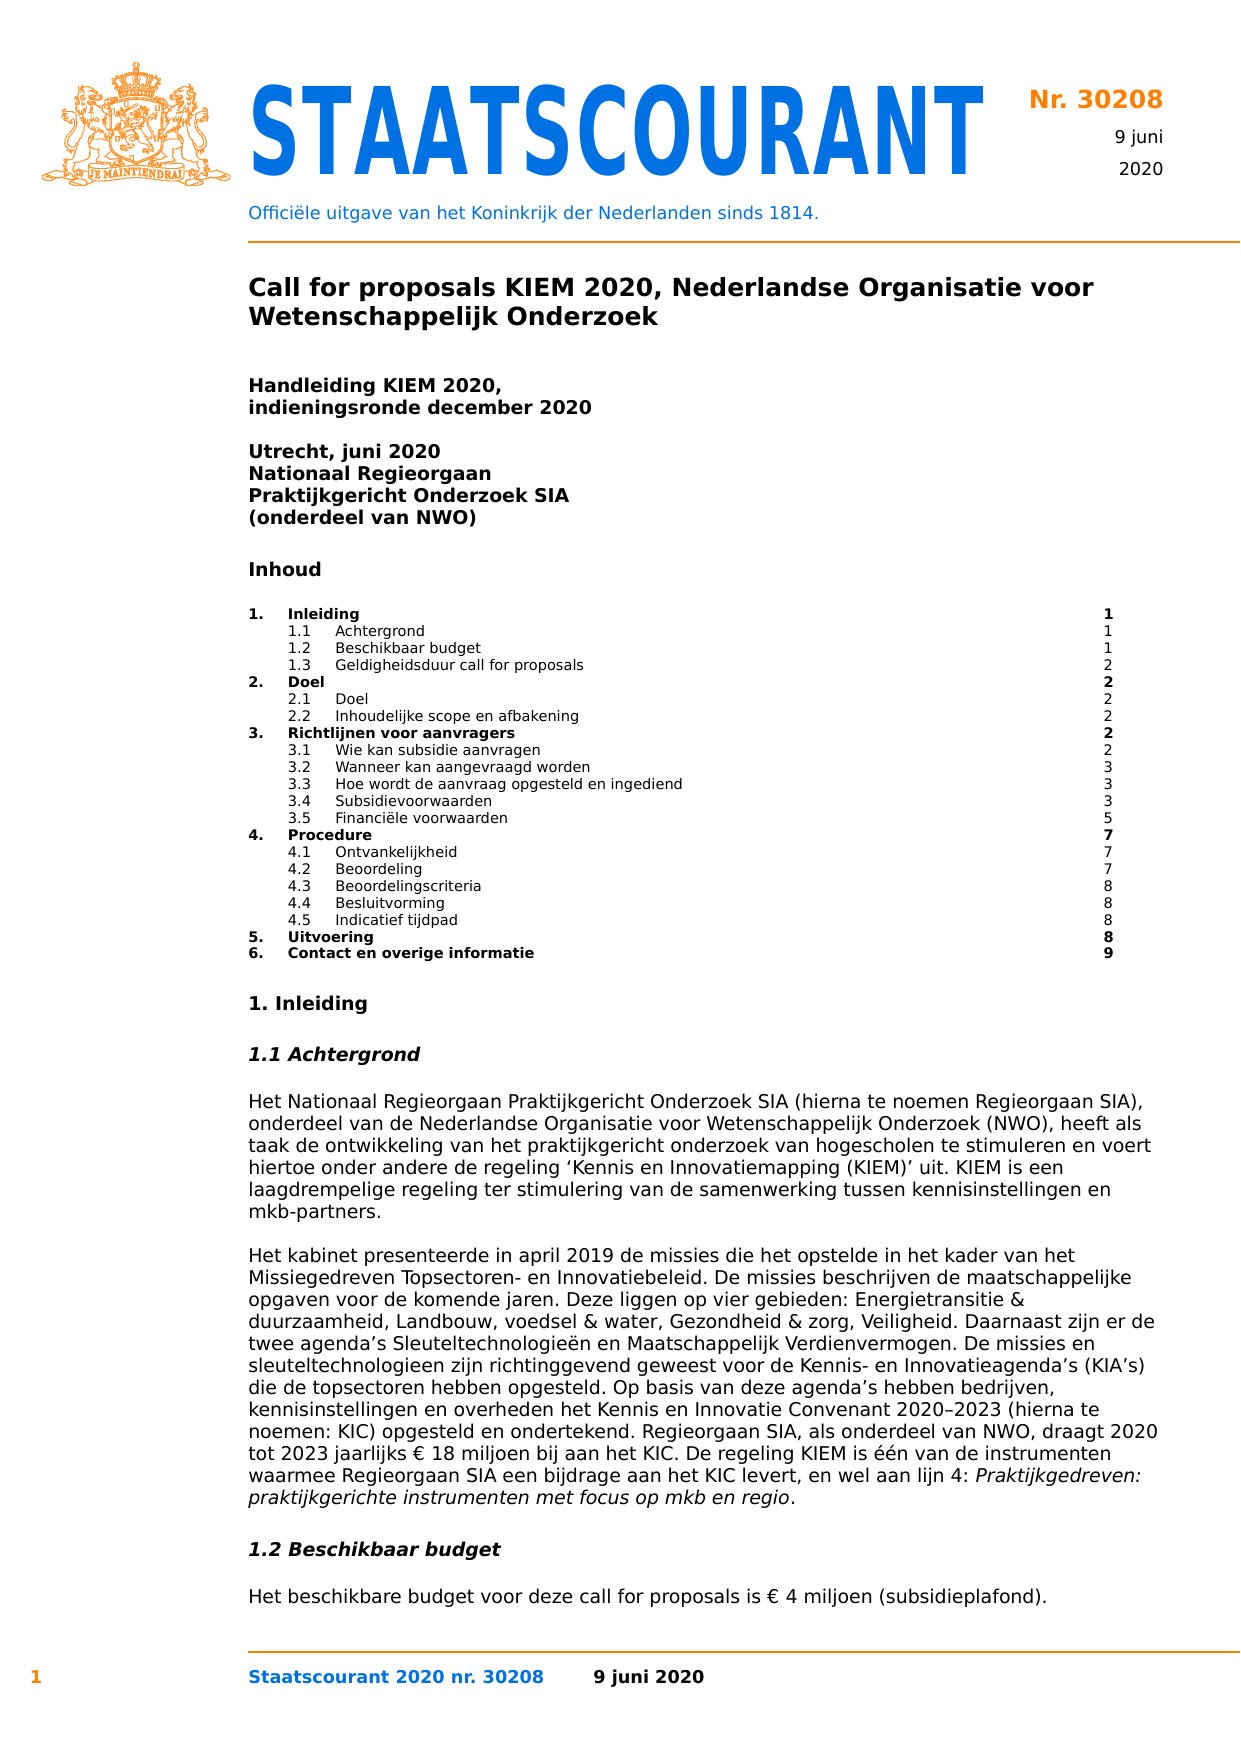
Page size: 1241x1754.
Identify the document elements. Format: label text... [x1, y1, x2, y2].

table_cell [248, 776, 282, 793]
table_cell 3.1 [282, 742, 329, 759]
table_cell 3.2 [282, 759, 329, 776]
text (onderdeel van NWO) [248, 507, 1163, 529]
subtitle 1.1 Achtergrond [248, 1044, 1163, 1066]
table_cell [248, 911, 282, 928]
table_cell 5 [1098, 810, 1163, 827]
table_cell 8 [1098, 878, 1163, 894]
table_cell 7 [1098, 827, 1163, 843]
subtitle Inhoud [248, 559, 1163, 581]
table_cell Besluitvorming [329, 895, 1097, 911]
table_cell 3.3 [282, 776, 329, 793]
table_cell 4. [248, 827, 282, 843]
table_cell 4.4 [282, 895, 329, 911]
table_cell 2 [1098, 742, 1163, 759]
table_cell Officiële uitgave van het Koninkrijk der Nederlanden sinds 1814. [248, 203, 1240, 241]
table_cell 9 [1098, 945, 1163, 962]
table_header 1 [1098, 606, 1163, 623]
table_cell Ontvankelijkheid [329, 844, 1097, 861]
table_cell [248, 844, 282, 861]
subtitle 1. Inleiding [248, 992, 1163, 1014]
text Utrecht, juni 2020 [248, 441, 1163, 463]
table_cell 3.4 [282, 793, 329, 809]
table_cell [248, 640, 282, 657]
table_cell 4.1 [282, 844, 329, 861]
table_cell [248, 742, 282, 759]
table_cell [248, 810, 282, 827]
table_cell 8 [1098, 895, 1163, 911]
table_cell 2.1 [282, 691, 329, 708]
table_cell 2 [1098, 708, 1163, 725]
table_cell [248, 691, 282, 708]
table_cell Uitvoering [282, 929, 1097, 945]
table_cell Achtergrond [329, 623, 1097, 640]
table_cell Doel [329, 691, 1097, 708]
table_cell 2 [1098, 725, 1163, 742]
table_cell 1.2 [282, 640, 329, 657]
table_cell Richtlijnen voor aanvragers [282, 725, 1097, 742]
table_cell Wanneer kan aangevraagd worden [329, 759, 1097, 776]
table_cell 1.1 [282, 623, 329, 640]
table_cell 7 [1098, 844, 1163, 861]
table_cell Beschikbaar budget [329, 640, 1097, 657]
table_cell 1 [1098, 640, 1163, 657]
table_cell 3 [1098, 776, 1163, 793]
table_cell 2 [1098, 691, 1163, 708]
subtitle 1.2 Beschikbaar budget [248, 1539, 1163, 1561]
text indieningsronde december 2020 [248, 397, 1163, 419]
table_cell [248, 759, 282, 776]
table_cell 3 [1098, 793, 1163, 809]
table_cell 7 [1098, 861, 1163, 877]
table_cell 8 [1098, 929, 1163, 945]
table_cell [248, 878, 282, 894]
text Het Nationaal Regieorgaan Praktijkgericht Onderzoek SIA (hierna te noemen Regieorgaan SIA), onderdeel van de Nederlandse Organisatie voor Wetenschappelijk Onderzoek (NWO), heeft als taak de ontwikkeling van het praktijkgericht onderzoek van hogescholen te stimuleren en voert hiertoe onder andere de regeling ‘Kennis en Innovatiemapping (KIEM)’ uit. KIEM is een laagdrempelige regeling ter stimulering van de samenwerking tussen kennisinstellingen en mkb-partners. [248, 1091, 1163, 1223]
table_cell Wie kan subsidie aanvragen [329, 742, 1097, 759]
table_cell 1 [1098, 623, 1163, 640]
table_cell Beoordelingscriteria [329, 878, 1097, 894]
subtitle Call for proposals KIEM 2020, Nederlandse Organisatie voor Wetenschappelijk Onderzoek [248, 273, 1163, 331]
table_cell [248, 895, 282, 911]
picture [41, 62, 231, 186]
table_cell [248, 657, 282, 674]
table_cell 8 [1098, 911, 1163, 928]
table_header 1. [248, 606, 282, 623]
table_cell 3.5 [282, 810, 329, 827]
table_cell 4.5 [282, 911, 329, 928]
table_cell 2.2 [282, 708, 329, 725]
text Handleiding KIEM 2020, [248, 375, 1163, 397]
table_cell 3 [1098, 759, 1163, 776]
text Het beschikbare budget voor deze call for proposals is € 4 miljoen (subsidieplafond). [248, 1586, 1163, 1608]
table_cell 9 juni [998, 121, 1240, 153]
table_cell Inhoudelijke scope en afbakening [329, 708, 1097, 725]
table_cell [248, 623, 282, 640]
table_cell Doel [282, 674, 1097, 691]
table_cell 3. [248, 725, 282, 742]
table_header [25, 62, 248, 241]
table_cell Beoordeling [329, 861, 1097, 877]
table_cell Subsidievoorwaarden [329, 793, 1097, 809]
table_header Nr. 30208 [998, 62, 1240, 121]
table_cell Contact en overige informatie [282, 945, 1097, 962]
table_cell [248, 708, 282, 725]
table_cell Hoe wordt de aanvraag opgesteld en ingediend [329, 776, 1097, 793]
table_cell Indicatief tijdpad [329, 911, 1097, 928]
table_cell 6. [248, 945, 282, 962]
table_cell 2 [1098, 657, 1163, 674]
table_cell 2 [1098, 674, 1163, 691]
table_cell 5. [248, 929, 282, 945]
table_cell 4.3 [282, 878, 329, 894]
text Het kabinet presenteerde in april 2019 de missies die het opstelde in het kader van het Missiegedreven Topsectoren- en Innovatiebeleid. De missies beschrijven de maatschappelijke opgaven voor de komende jaren. Deze liggen op vier gebieden: Energietransitie & duurzaamheid, Landbouw, voedsel & water, Gezondheid & zorg, Veiligheid. Daarnaast zijn er de twee agenda’s Sleuteltechnologieën en Maatschappelijk Verdienvermogen. De missies en sleuteltechnologieen zijn richtinggevend geweest voor de Kennis- en Innovatieagenda’s (KIA’s) die de topsectoren hebben opgesteld. Op basis van deze agenda’s hebben bedrijven, kennisinstellingen en overheden het Kennis en Innovatie Convenant 2020–2023 (hierna te noemen: KIC) opgesteld en ondertekend. Regieorgaan SIA, als onderdeel van NWO, draagt 2020 tot 2023 jaarlijks € 18 miljoen bij aan het KIC. De regeling KIEM is één van de instrumenten waarmee Regieorgaan SIA een bijdrage aan het KIC levert, en wel aan lijn 4: Praktijkgedreven: praktijkgerichte instrumenten met focus op mkb en regio. [248, 1245, 1163, 1509]
table_cell 4.2 [282, 861, 329, 877]
table_cell 2. [248, 674, 282, 691]
table_header Inleiding [282, 606, 1097, 623]
text Nationaal Regieorgaan [248, 463, 1163, 485]
table_cell Geldigheidsduur call for proposals [329, 657, 1097, 674]
table_cell 1.3 [282, 657, 329, 674]
table_cell [248, 793, 282, 809]
table_cell 2020 [998, 153, 1240, 203]
table_header STAATSCOURANT [248, 62, 998, 203]
table_cell [248, 861, 282, 877]
table_cell Procedure [282, 827, 1097, 843]
text Praktijkgericht Onderzoek SIA [248, 485, 1163, 507]
table_cell Financiële voorwaarden [329, 810, 1097, 827]
